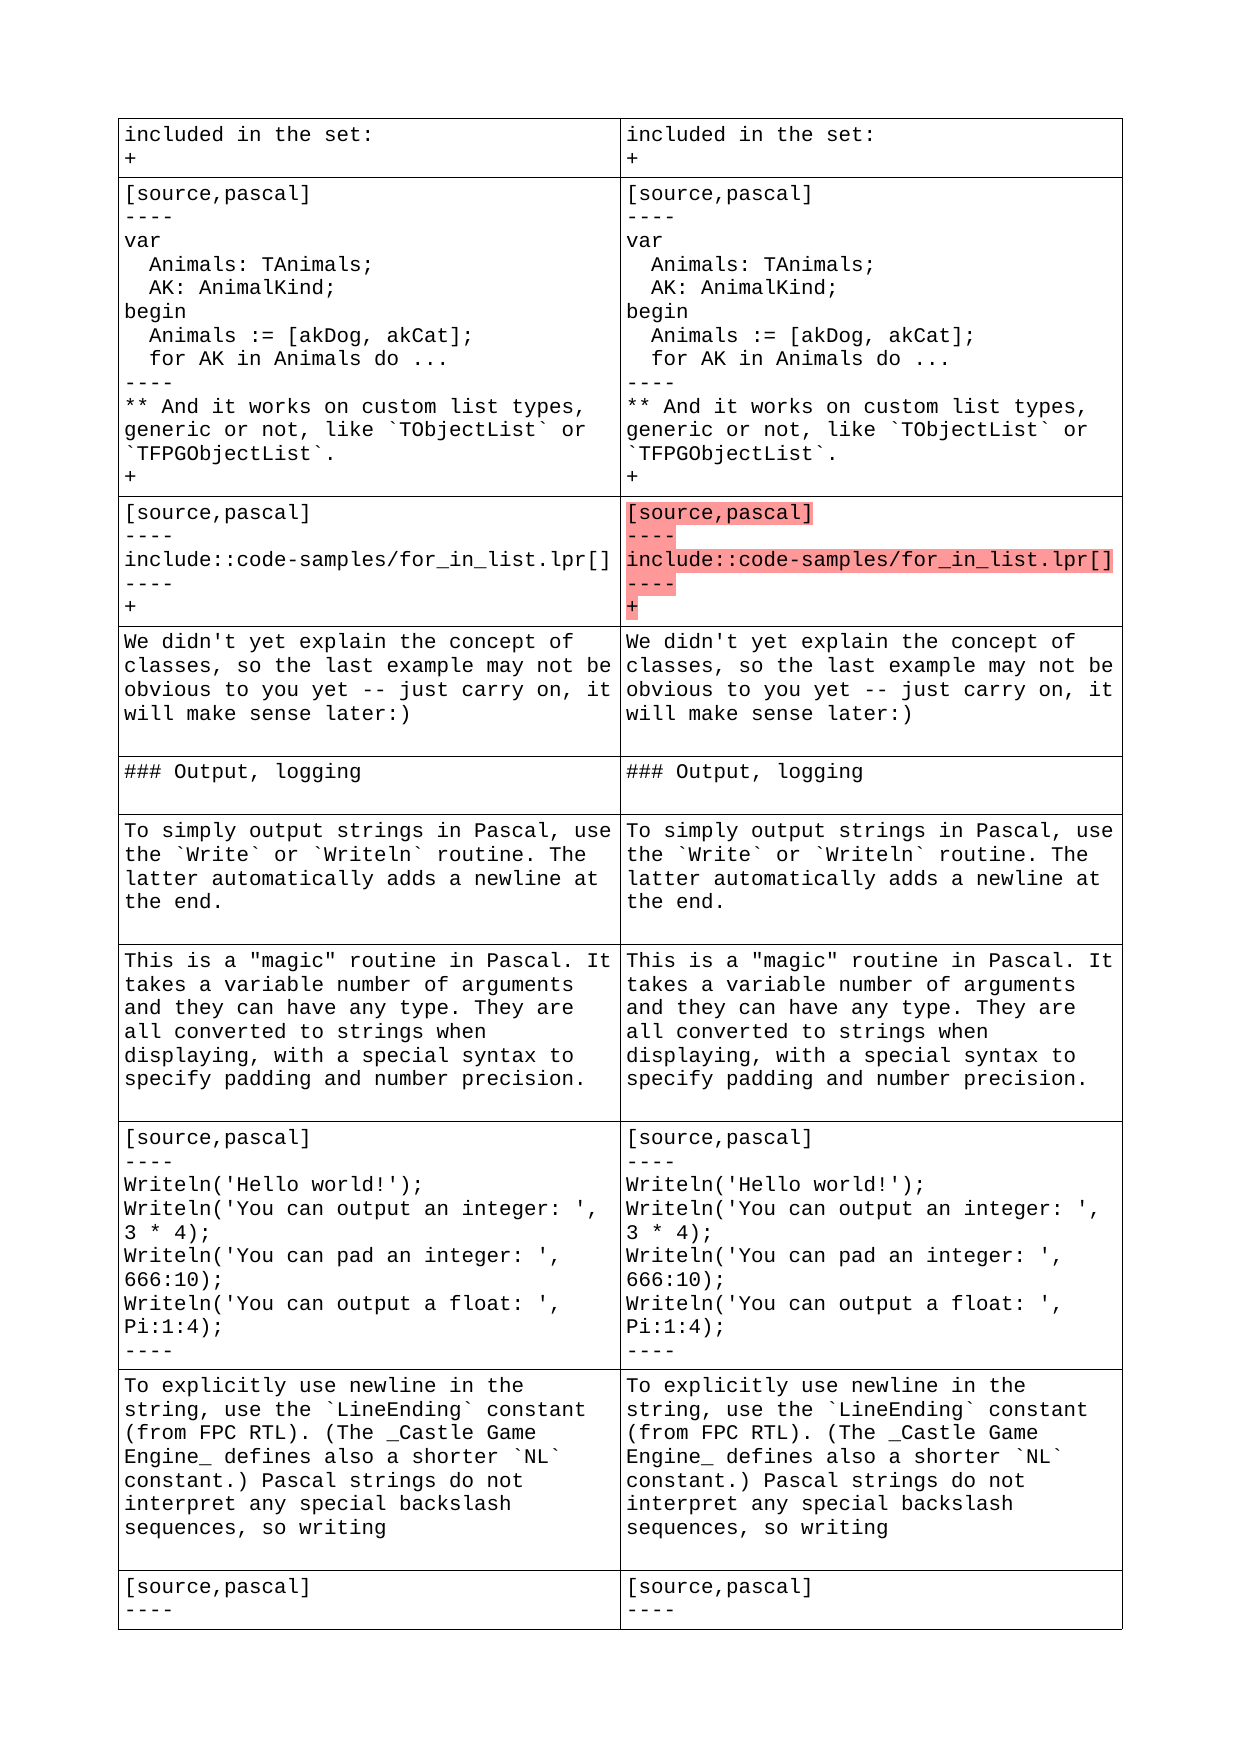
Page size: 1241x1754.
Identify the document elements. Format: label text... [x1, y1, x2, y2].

table_cell This is a "magic" routine in Pascal. It takes a variable number of arguments and they can have any type. They are all converted to strings when displaying, with a special syntax to specify padding and number precision. [621, 945, 1122, 1121]
table_cell included in the set: + [119, 119, 620, 177]
table_cell To simply output strings in Pascal, use the `Write` or `Writeln` routine. The latter automatically adds a newline at the end. [621, 815, 1122, 944]
table_cell We didn't yet explain the concept of classes, so the last example may not be obvious to you yet -- just carry on, it will make sense later:) [119, 627, 620, 756]
table_cell [source,pascal] [621, 1571, 1122, 1629]
table_cell [source,pascal] ---- include::code-samples/for_in_list.lpr[] ---- + [119, 497, 620, 626]
table_cell [source,pascal] [119, 1571, 620, 1629]
table_cell ### Output, logging [621, 757, 1122, 814]
table_cell [source,pascal] ---- var Animals: TAnimals; AK: AnimalKind; begin Animals := [akDog, akCat]; for AK in Animals do ... ---- ** And it works on custom list types, generic or not, like `TObjectList` or `TFPGObjectList`. + [621, 178, 1122, 496]
table_cell included in the set: + [621, 119, 1122, 177]
table_cell ### Output, logging [119, 757, 620, 814]
table_cell We didn't yet explain the concept of classes, so the last example may not be obvious to you yet -- just carry on, it will make sense later:) [621, 627, 1122, 756]
table_cell This is a "magic" routine in Pascal. It takes a variable number of arguments and they can have any type. They are all converted to strings when displaying, with a special syntax to specify padding and number precision. [119, 945, 620, 1121]
table_cell [source,pascal] ---- include::code-samples/for_in_list.lpr[] ---- + [621, 497, 1122, 626]
table_cell To explicitly use newline in the string, use the `LineEnding` constant (from FPC RTL). (The _Castle Game Engine_ defines also a shorter `NL` constant.) Pascal strings do not interpret any special backslash sequences, so writing [621, 1370, 1122, 1570]
table_cell To simply output strings in Pascal, use the `Write` or `Writeln` routine. The latter automatically adds a newline at the end. [119, 815, 620, 944]
table_cell [source,pascal] ---- Writeln('Hello world!'); Writeln('You can output an integer: ', 3 * 4); Writeln('You can pad an integer: ', 666:10); Writeln('You can output a float: ', Pi:1:4); ---- [621, 1122, 1122, 1369]
table_cell To explicitly use newline in the string, use the `LineEnding` constant (from FPC RTL). (The _Castle Game Engine_ defines also a shorter `NL` constant.) Pascal strings do not interpret any special backslash sequences, so writing [119, 1370, 620, 1570]
table_cell [source,pascal] ---- var Animals: TAnimals; AK: AnimalKind; begin Animals := [akDog, akCat]; for AK in Animals do ... ---- ** And it works on custom list types, generic or not, like `TObjectList` or `TFPGObjectList`. + [119, 178, 620, 496]
table_cell [source,pascal] ---- Writeln('Hello world!'); Writeln('You can output an integer: ', 3 * 4); Writeln('You can pad an integer: ', 666:10); Writeln('You can output a float: ', Pi:1:4); ---- [119, 1122, 620, 1369]
